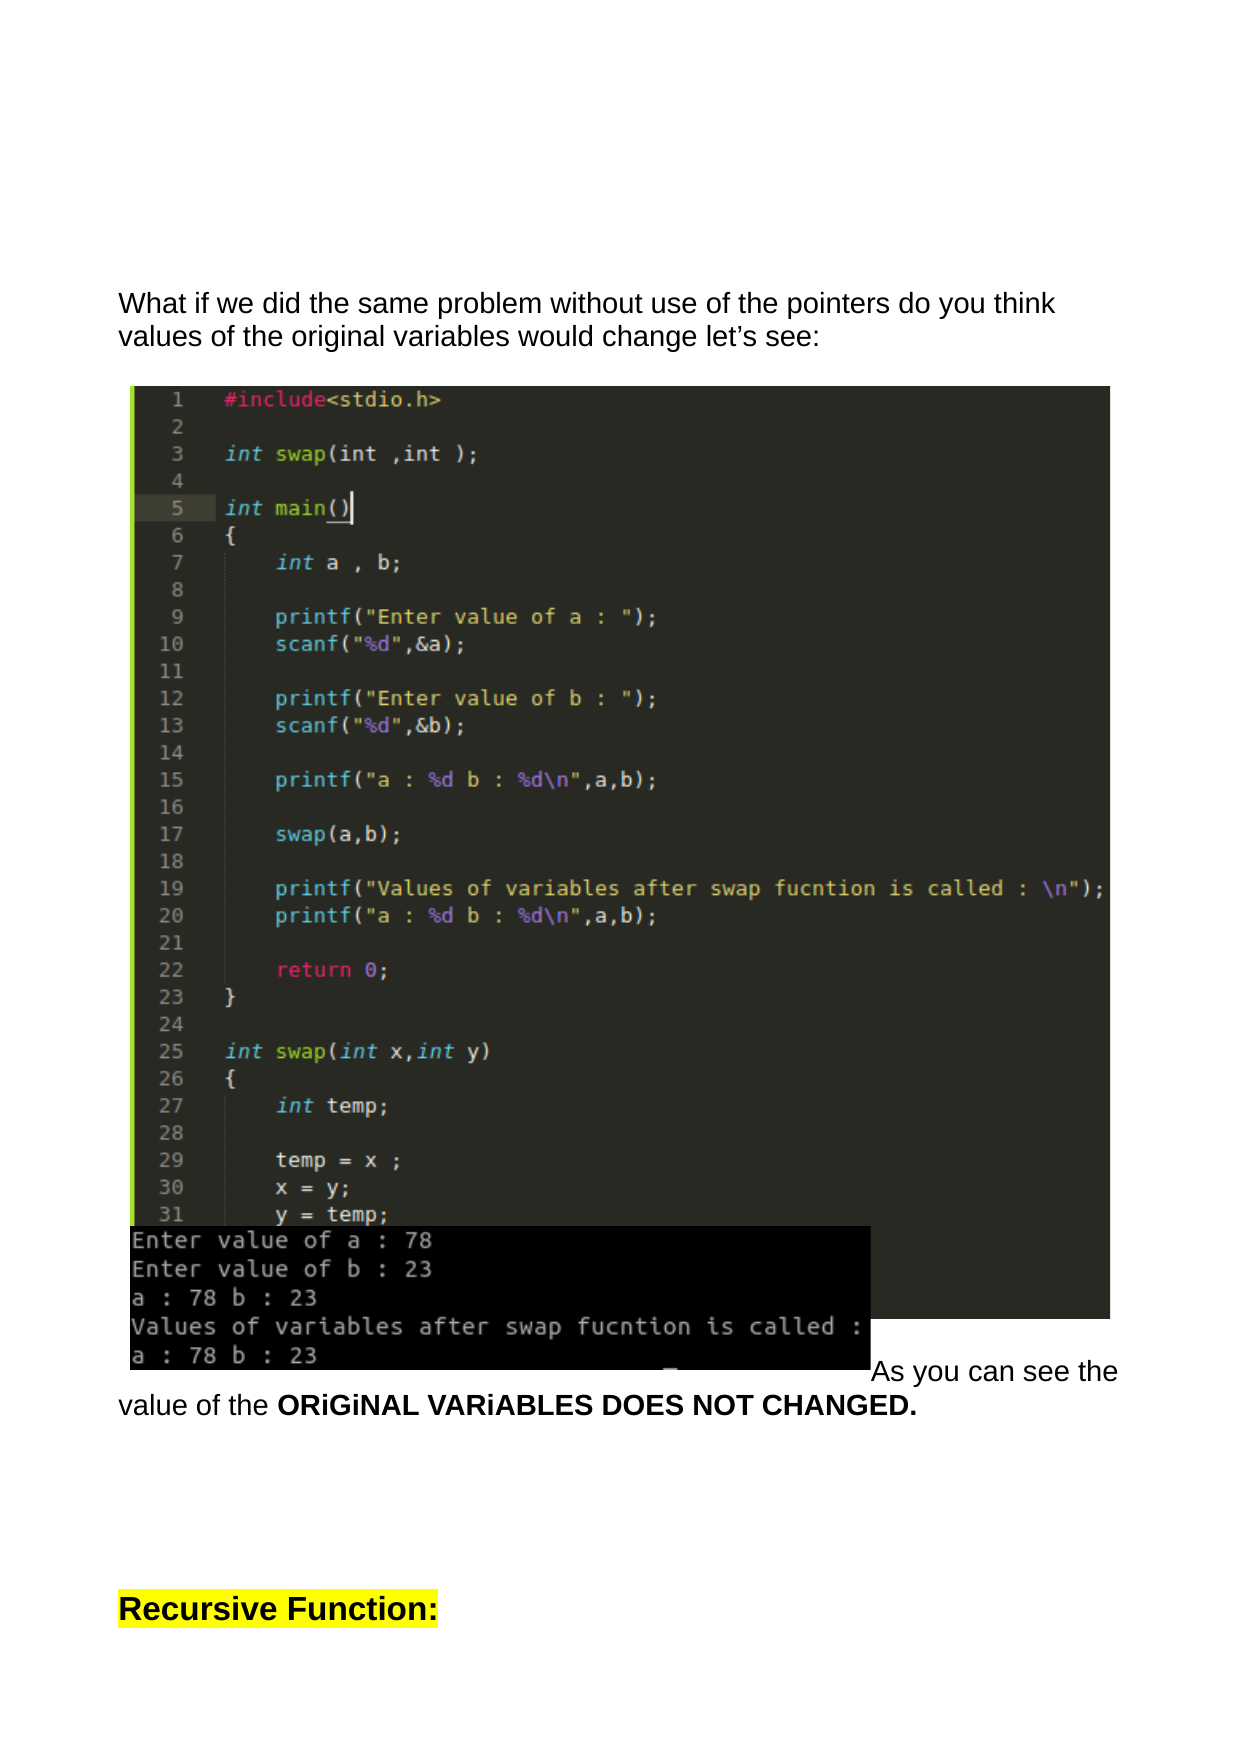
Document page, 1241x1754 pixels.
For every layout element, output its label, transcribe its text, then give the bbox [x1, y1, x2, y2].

text As you can see the value of the ORiGiNAL VARiABLES DOES NOT CHANGED. [118, 1354, 1122, 1421]
text What if we did the same problem without use of the pointers do you think values of the original variables would change let’s see: [118, 286, 1122, 353]
text Recursive Function: [118, 1589, 1122, 1628]
